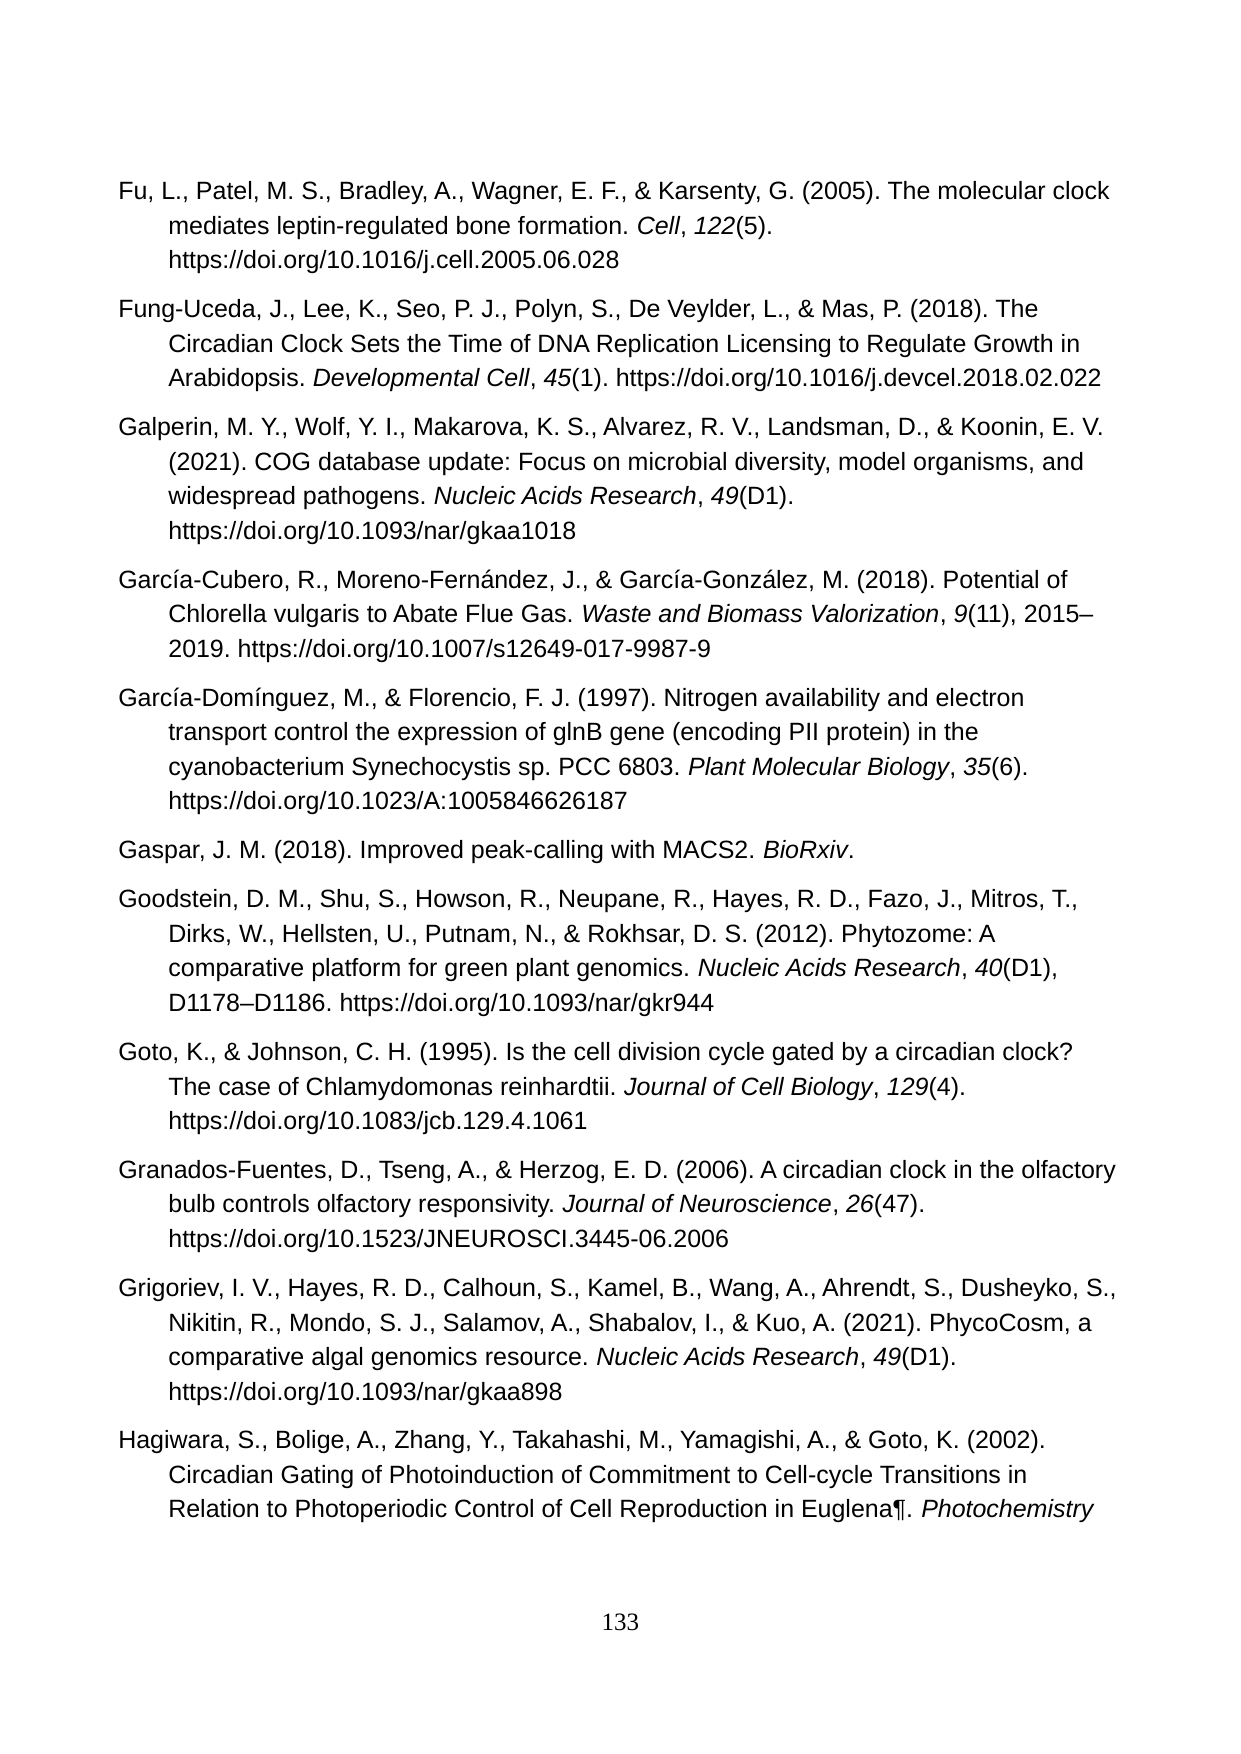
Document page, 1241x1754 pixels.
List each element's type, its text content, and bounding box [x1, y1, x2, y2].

text Hagiwara, S., Bolige, A., Zhang, Y., Takahashi, M., Yamagishi, A., & Goto, K. (2002). Circadian Gating of Photoinduction of Commitment to Cell-cycle Transitions in Relation to Photoperiodic Control of Cell Reproduction in Euglena¶. Photochemistry [118, 1426, 1122, 1523]
text Galperin, M. Y., Wolf, Y. I., Makarova, K. S., Alvarez, R. V., Landsman, D., & Koonin, E. V. (2021). COG database update: Focus on microbial diversity, model organisms, and widespread pathogens. Nucleic Acids Research, 49(D1). https://doi.org/10.1093/nar/gkaa1018 [118, 412, 1122, 544]
text Granados-Fuentes, D., Tseng, A., & Herzog, E. D. (2006). A circadian clock in the olfactory bulb controls olfactory responsivity. Journal of Neuroscience, 26(47). https://doi.org/10.1523/JNEUROSCI.3445-06.2006 [118, 1155, 1122, 1253]
text Gaspar, J. M. (2018). Improved peak-calling with MACS2. BioRxiv. [118, 835, 1122, 864]
text Goodstein, D. M., Shu, S., Howson, R., Neupane, R., Hayes, R. D., Fazo, J., Mitros, T., Dirks, W., Hellsten, U., Putnam, N., & Rokhsar, D. S. (2012). Phytozome: A comparative platform for green plant genomics. Nucleic Acids Research, 40(D1), D1178–D1186. https://doi.org/10.1093/nar/gkr944 [118, 884, 1122, 1017]
text Fung-Uceda, J., Lee, K., Seo, P. J., Polyn, S., De Veylder, L., & Mas, P. (2018). The Circadian Clock Sets the Time of DNA Replication Licensing to Regulate Growth in Arabidopsis. Developmental Cell, 45(1). https://doi.org/10.1016/j.devcel.2018.02.022 [118, 294, 1122, 392]
text Fu, L., Patel, M. S., Bradley, A., Wagner, E. F., & Karsenty, G. (2005). The molecular clock mediates leptin-regulated bone formation. Cell, 122(5). https://doi.org/10.1016/j.cell.2005.06.028 [118, 176, 1122, 274]
text Goto, K., & Johnson, C. H. (1995). Is the cell division cycle gated by a circadian clock? The case of Chlamydomonas reinhardtii. Journal of Cell Biology, 129(4). https://doi.org/10.1083/jcb.129.4.1061 [118, 1037, 1122, 1135]
text Grigoriev, I. V., Hayes, R. D., Calhoun, S., Kamel, B., Wang, A., Ahrendt, S., Dusheyko, S., Nikitin, R., Mondo, S. J., Salamov, A., Shabalov, I., & Kuo, A. (2021). PhycoCosm, a comparative algal genomics resource. Nucleic Acids Research, 49(D1). https://doi.org/10.1093/nar/gkaa898 [118, 1273, 1122, 1405]
text García-Domínguez, M., & Florencio, F. J. (1997). Nitrogen availability and electron transport control the expression of glnB gene (encoding PII protein) in the cyanobacterium Synechocystis sp. PCC 6803. Plant Molecular Biology, 35(6). https://doi.org/10.1023/A:1005846626187 [118, 683, 1122, 815]
text García-Cubero, R., Moreno-Fernández, J., & García-González, M. (2018). Potential of Chlorella vulgaris to Abate Flue Gas. Waste and Biomass Valorization, 9(11), 2015–2019. https://doi.org/10.1007/s12649-017-9987-9 [118, 565, 1122, 663]
